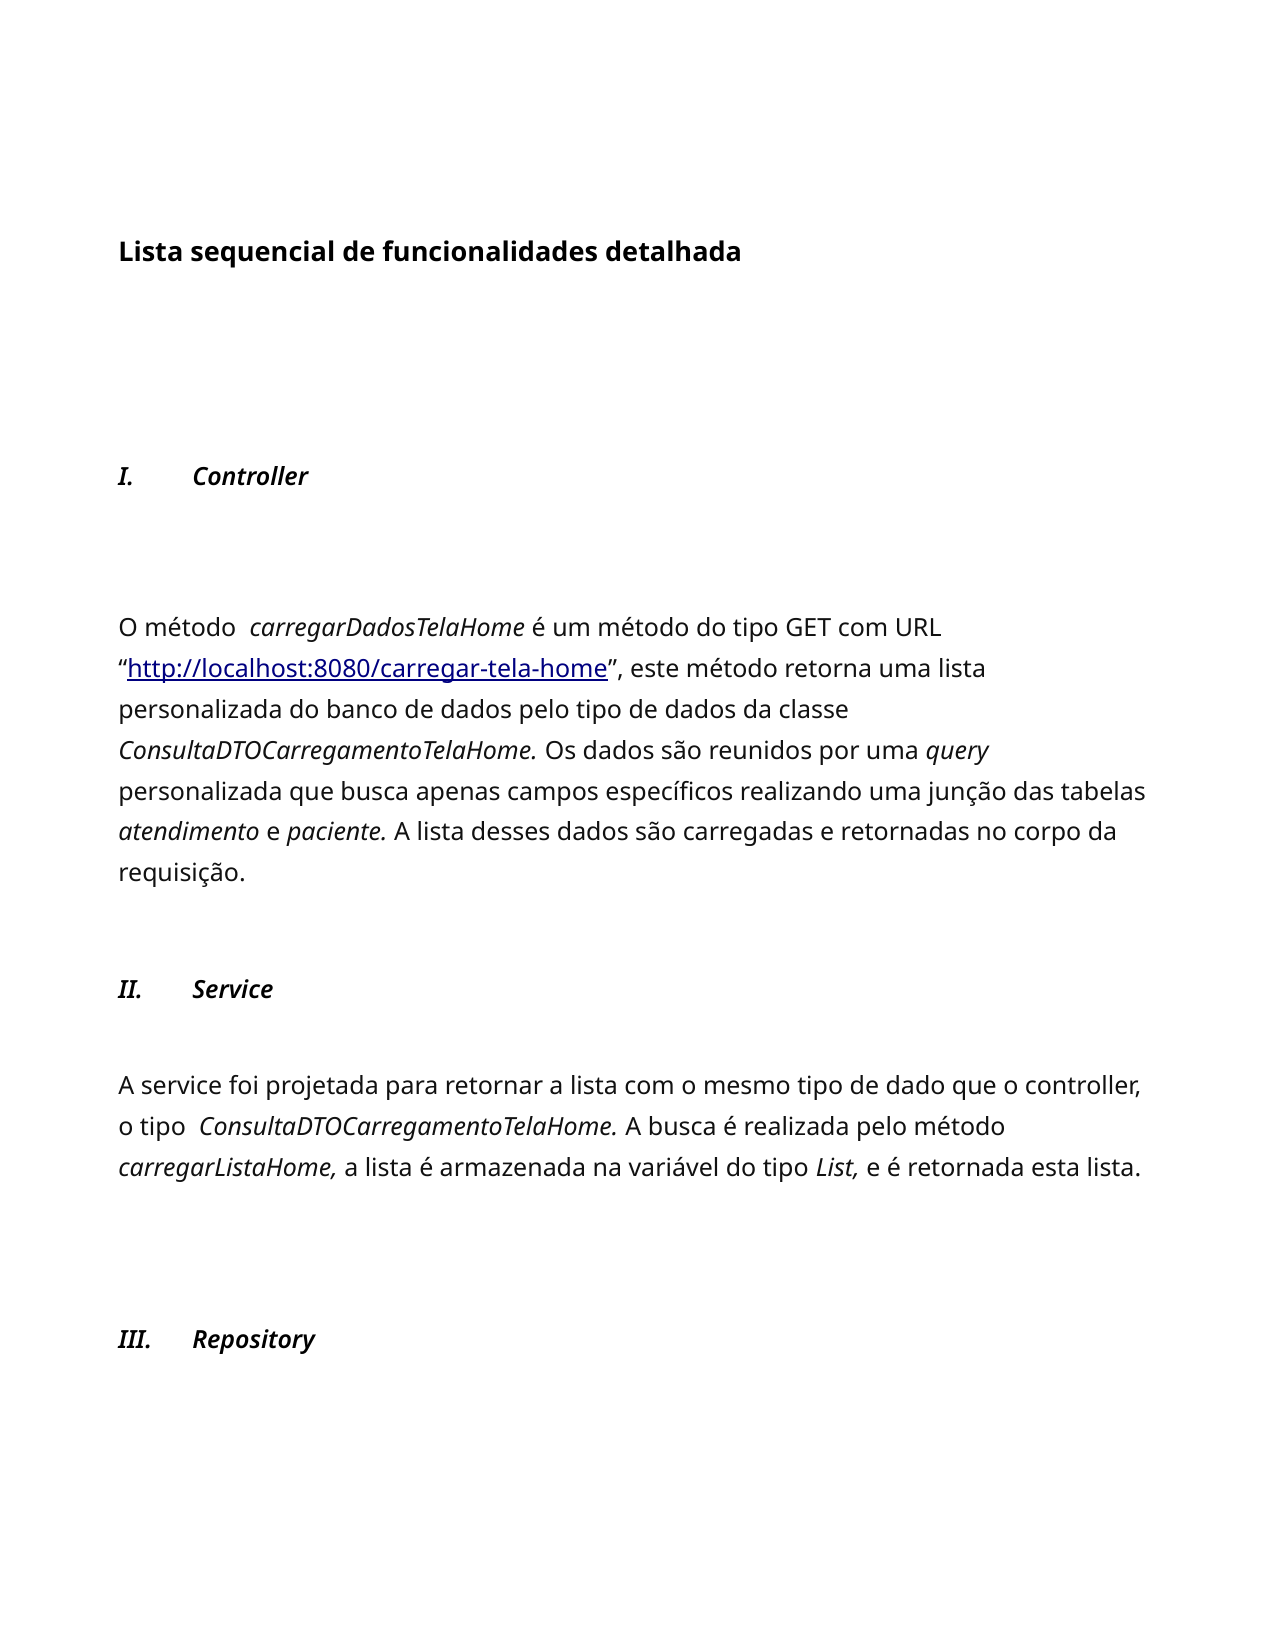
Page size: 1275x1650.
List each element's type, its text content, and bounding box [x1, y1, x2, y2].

text A service foi projetada para retornar a lista com o mesmo tipo de dado que o controller, o tipo ConsultaDTOCarregamentoTelaHome. A busca é realizada pelo método carregarListaHome, a lista é armazenada na variável do tipo List, e é retornada esta lista. [118, 1068, 1157, 1183]
subtitle Lista sequencial de funcionalidades detalhada [118, 233, 1157, 270]
subtitle Controller [118, 459, 1157, 493]
subtitle Repository [118, 1322, 1157, 1356]
text O método carregarDadosTelaHome é um método do tipo GET com URL “http://localhost:8080/carregar-tela-home”, este método retorna uma lista personalizada do banco de dados pelo tipo de dados da classe ConsultaDTOCarregamentoTelaHome. Os dados são reunidos por uma query personalizada que busca apenas campos específicos realizando uma junção das tabelas atendimento e paciente. A lista desses dados são carregadas e retornadas no corpo da requisição. [118, 610, 1157, 889]
subtitle Service [118, 972, 1157, 1006]
